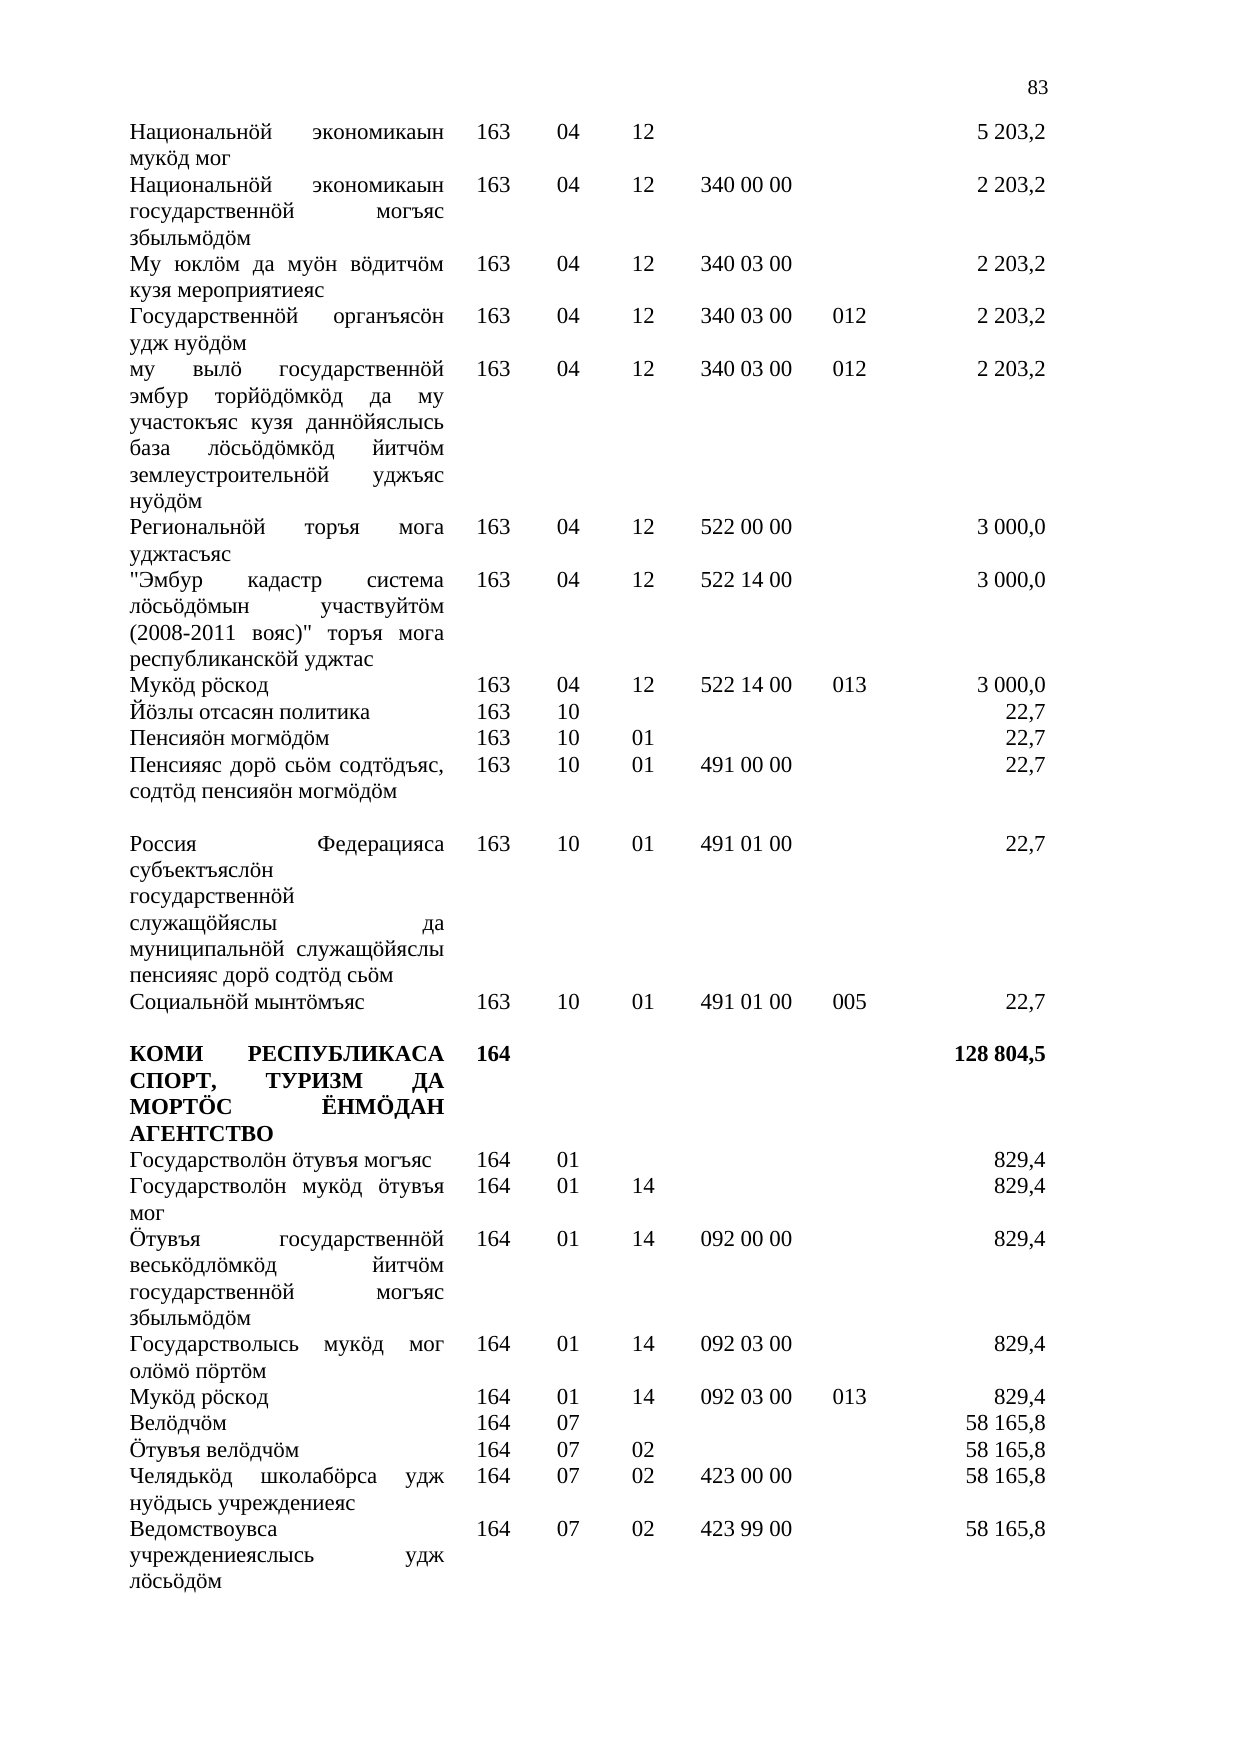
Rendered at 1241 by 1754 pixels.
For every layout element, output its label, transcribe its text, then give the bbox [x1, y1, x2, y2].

table_cell 10 [531, 698, 606, 724]
table_cell [606, 1146, 681, 1172]
table_cell 092 00 00 [681, 1225, 812, 1330]
table_cell 04 [531, 303, 606, 355]
table_cell 163 [456, 751, 531, 830]
table_cell 12 [606, 355, 681, 513]
table_cell 164 [456, 1172, 531, 1225]
table_cell Государстволöн öтувъя могъяс [118, 1146, 456, 1172]
table_cell 092 03 00 [681, 1330, 812, 1383]
table_cell 340 03 00 [681, 303, 812, 355]
table_cell 04 [531, 672, 606, 698]
table_cell 491 00 00 [681, 751, 812, 830]
table_cell 01 [606, 751, 681, 830]
table_cell [606, 1014, 681, 1041]
table_cell 07 [531, 1515, 606, 1594]
table_cell Региональнöй торъя мога уджтасъяс [118, 514, 456, 566]
table_cell 22,7 [887, 698, 1057, 724]
table_cell [887, 1014, 1057, 1041]
table_cell 3 000,0 [887, 672, 1057, 698]
table_cell [681, 1014, 812, 1041]
table_cell 491 01 00 [681, 830, 812, 988]
table_cell 340 03 00 [681, 355, 812, 513]
table_cell 04 [531, 118, 606, 171]
table_cell [812, 1172, 887, 1225]
table_cell [812, 751, 887, 830]
table_cell Государстволöн мукöд öтувъя мог [118, 1172, 456, 1225]
table_cell [681, 1146, 812, 1172]
table_cell 163 [456, 250, 531, 303]
table_cell [681, 1041, 812, 1146]
table_cell [531, 1041, 606, 1146]
table_cell Му юклöм да муöн вöдитчöм кузя мероприятиеяс [118, 250, 456, 303]
table_cell [812, 830, 887, 988]
table_cell 04 [531, 171, 606, 250]
table_cell 58 165,8 [887, 1515, 1057, 1594]
table_cell [812, 566, 887, 672]
table_cell 3 000,0 [887, 566, 1057, 672]
table_cell 829,4 [887, 1330, 1057, 1383]
table_cell 522 00 00 [681, 514, 812, 566]
table_cell 12 [606, 250, 681, 303]
table_cell 04 [531, 355, 606, 513]
table_cell 01 [606, 724, 681, 751]
table_cell 012 [812, 303, 887, 355]
table_cell [456, 1014, 531, 1041]
table_cell [812, 1462, 887, 1515]
table_cell Öтувъя велöдчöм [118, 1436, 456, 1462]
table_cell Öтувъя государственнöй веськöдлöмкöд йитчöм государственнöй могъяс збыльмöдöм [118, 1225, 456, 1330]
table_cell 164 [456, 1225, 531, 1330]
table_cell 164 [456, 1436, 531, 1462]
table_cell [812, 1146, 887, 1172]
table_cell 164 [456, 1410, 531, 1436]
table_cell 128 804,5 [887, 1041, 1057, 1146]
table_cell 14 [606, 1225, 681, 1330]
table_cell 163 [456, 355, 531, 513]
table_cell 04 [531, 566, 606, 672]
table_cell 02 [606, 1462, 681, 1515]
table_cell Йöзлы отсасян политика [118, 698, 456, 724]
table_cell 01 [531, 1225, 606, 1330]
table_cell 01 [531, 1383, 606, 1409]
table_cell 14 [606, 1383, 681, 1409]
table_cell 164 [456, 1041, 531, 1146]
table_cell 07 [531, 1462, 606, 1515]
table_cell [606, 1041, 681, 1146]
table_cell 522 14 00 [681, 566, 812, 672]
table_cell 12 [606, 514, 681, 566]
table_cell 163 [456, 988, 531, 1014]
table_cell Государстволысь мукöд мог олöмö пöртöм [118, 1330, 456, 1383]
table_cell 22,7 [887, 724, 1057, 751]
table_cell Ведомствоувса учреждениеяслысь удж лöсьöдöм [118, 1515, 456, 1594]
table_cell [812, 250, 887, 303]
table_cell 58 165,8 [887, 1436, 1057, 1462]
table_cell 163 [456, 724, 531, 751]
table_cell Национальнöй экономикаын государственнöй могъяс збыльмöдöм [118, 171, 456, 250]
table_cell [681, 724, 812, 751]
table_cell 22,7 [887, 988, 1057, 1014]
table_cell му вылö государственнöй эмбур торйöдöмкöд да му участокъяс кузя даннöйяслысь база лöсьöдöмкöд йитчöм землеустроительнöй уджъяс нуöдöм [118, 355, 456, 513]
table_cell КОМИ РЕСПУБЛИКАСА СПОРТ, ТУРИЗМ ДА МОРТÖС ЁНМÖДАН АГЕНТСТВО [118, 1041, 456, 1146]
table_cell [681, 1172, 812, 1225]
table_cell 12 [606, 303, 681, 355]
table_cell 164 [456, 1330, 531, 1383]
table_cell 58 165,8 [887, 1462, 1057, 1515]
table_cell 04 [531, 250, 606, 303]
table_cell 12 [606, 118, 681, 171]
table_cell 12 [606, 566, 681, 672]
table_cell 163 [456, 303, 531, 355]
table_cell 2 203,2 [887, 355, 1057, 513]
table_cell 10 [531, 830, 606, 988]
table_cell 013 [812, 672, 887, 698]
table_cell 164 [456, 1146, 531, 1172]
table_cell 01 [531, 1146, 606, 1172]
table_cell 163 [456, 514, 531, 566]
table_cell 829,4 [887, 1383, 1057, 1409]
table_cell Челядькöд школабöрса удж нуöдысь учреждениеяс [118, 1462, 456, 1515]
table_cell [812, 514, 887, 566]
table_cell [681, 1410, 812, 1436]
table_cell 58 165,8 [887, 1410, 1057, 1436]
table_cell Россия Федерацияса субъектъяслöн государственнöй служащöйяслы да муниципальнöй служащöйяслы пенсияяс дорö содтöд сьöм [118, 830, 456, 988]
table_cell Пенсияöн могмöдöм [118, 724, 456, 751]
table_cell 491 01 00 [681, 988, 812, 1014]
table_cell 3 000,0 [887, 514, 1057, 566]
table_cell Государственнöй органъясöн удж нуöдöм [118, 303, 456, 355]
table_cell 10 [531, 751, 606, 830]
table_cell Национальнöй экономикаын мукöд мог [118, 118, 456, 171]
table_cell 14 [606, 1172, 681, 1225]
table_cell 10 [531, 988, 606, 1014]
table_cell 163 [456, 118, 531, 171]
table_cell 01 [606, 988, 681, 1014]
table_cell 164 [456, 1383, 531, 1409]
table_cell 02 [606, 1436, 681, 1462]
table_cell [812, 698, 887, 724]
table_cell 829,4 [887, 1146, 1057, 1172]
table_cell 012 [812, 355, 887, 513]
table_cell [681, 698, 812, 724]
table_cell [812, 1410, 887, 1436]
table_cell 12 [606, 672, 681, 698]
table_cell [681, 1436, 812, 1462]
table_cell [531, 1014, 606, 1041]
table_cell Мукöд рöскод [118, 672, 456, 698]
table_cell 163 [456, 830, 531, 988]
table_cell 12 [606, 171, 681, 250]
table_cell [812, 1041, 887, 1146]
table_cell Социальнöй мынтöмъяс [118, 988, 456, 1014]
table_cell [681, 118, 812, 171]
table_cell [812, 1515, 887, 1594]
table_cell 340 03 00 [681, 250, 812, 303]
table_cell Пенсияяс дорö сьöм содтöдъяс, содтöд пенсияöн могмöдöм [118, 751, 456, 830]
table_cell 423 99 00 [681, 1515, 812, 1594]
table_cell 164 [456, 1515, 531, 1594]
table_cell 164 [456, 1462, 531, 1515]
table_cell 10 [531, 724, 606, 751]
table_cell [812, 118, 887, 171]
table_cell 01 [531, 1172, 606, 1225]
table_cell 163 [456, 672, 531, 698]
table_cell "Эмбур кадастр система лöсьöдöмын участвуйтöм (2008-2011 вояс)" торъя мога республиканскöй уджтас [118, 566, 456, 672]
table_cell [812, 1436, 887, 1462]
table_cell Мукöд рöскод [118, 1383, 456, 1409]
table_cell 092 03 00 [681, 1383, 812, 1409]
table_cell 2 203,2 [887, 171, 1057, 250]
table_cell [812, 1225, 887, 1330]
table_cell [812, 724, 887, 751]
table_cell 829,4 [887, 1172, 1057, 1225]
table_cell 22,7 [887, 751, 1057, 830]
table_cell [812, 1330, 887, 1383]
table_cell 163 [456, 566, 531, 672]
table_cell Велöдчöм [118, 1410, 456, 1436]
table_cell 013 [812, 1383, 887, 1409]
table_cell 005 [812, 988, 887, 1014]
table_cell 22,7 [887, 830, 1057, 988]
table_cell 163 [456, 698, 531, 724]
table_cell 2 203,2 [887, 250, 1057, 303]
table_cell 2 203,2 [887, 303, 1057, 355]
table_cell 02 [606, 1515, 681, 1594]
table_cell [812, 171, 887, 250]
table_cell 163 [456, 171, 531, 250]
table_cell 522 14 00 [681, 672, 812, 698]
table_cell 07 [531, 1410, 606, 1436]
table_cell 5 203,2 [887, 118, 1057, 171]
table_cell [118, 1014, 456, 1041]
table_cell 340 00 00 [681, 171, 812, 250]
table_cell 423 00 00 [681, 1462, 812, 1515]
table_cell [812, 1014, 887, 1041]
table_cell 829,4 [887, 1225, 1057, 1330]
table_cell 07 [531, 1436, 606, 1462]
table_cell [606, 1410, 681, 1436]
table_cell 04 [531, 514, 606, 566]
table_cell 01 [531, 1330, 606, 1383]
table_cell 14 [606, 1330, 681, 1383]
table_cell 01 [606, 830, 681, 988]
table_cell [606, 698, 681, 724]
